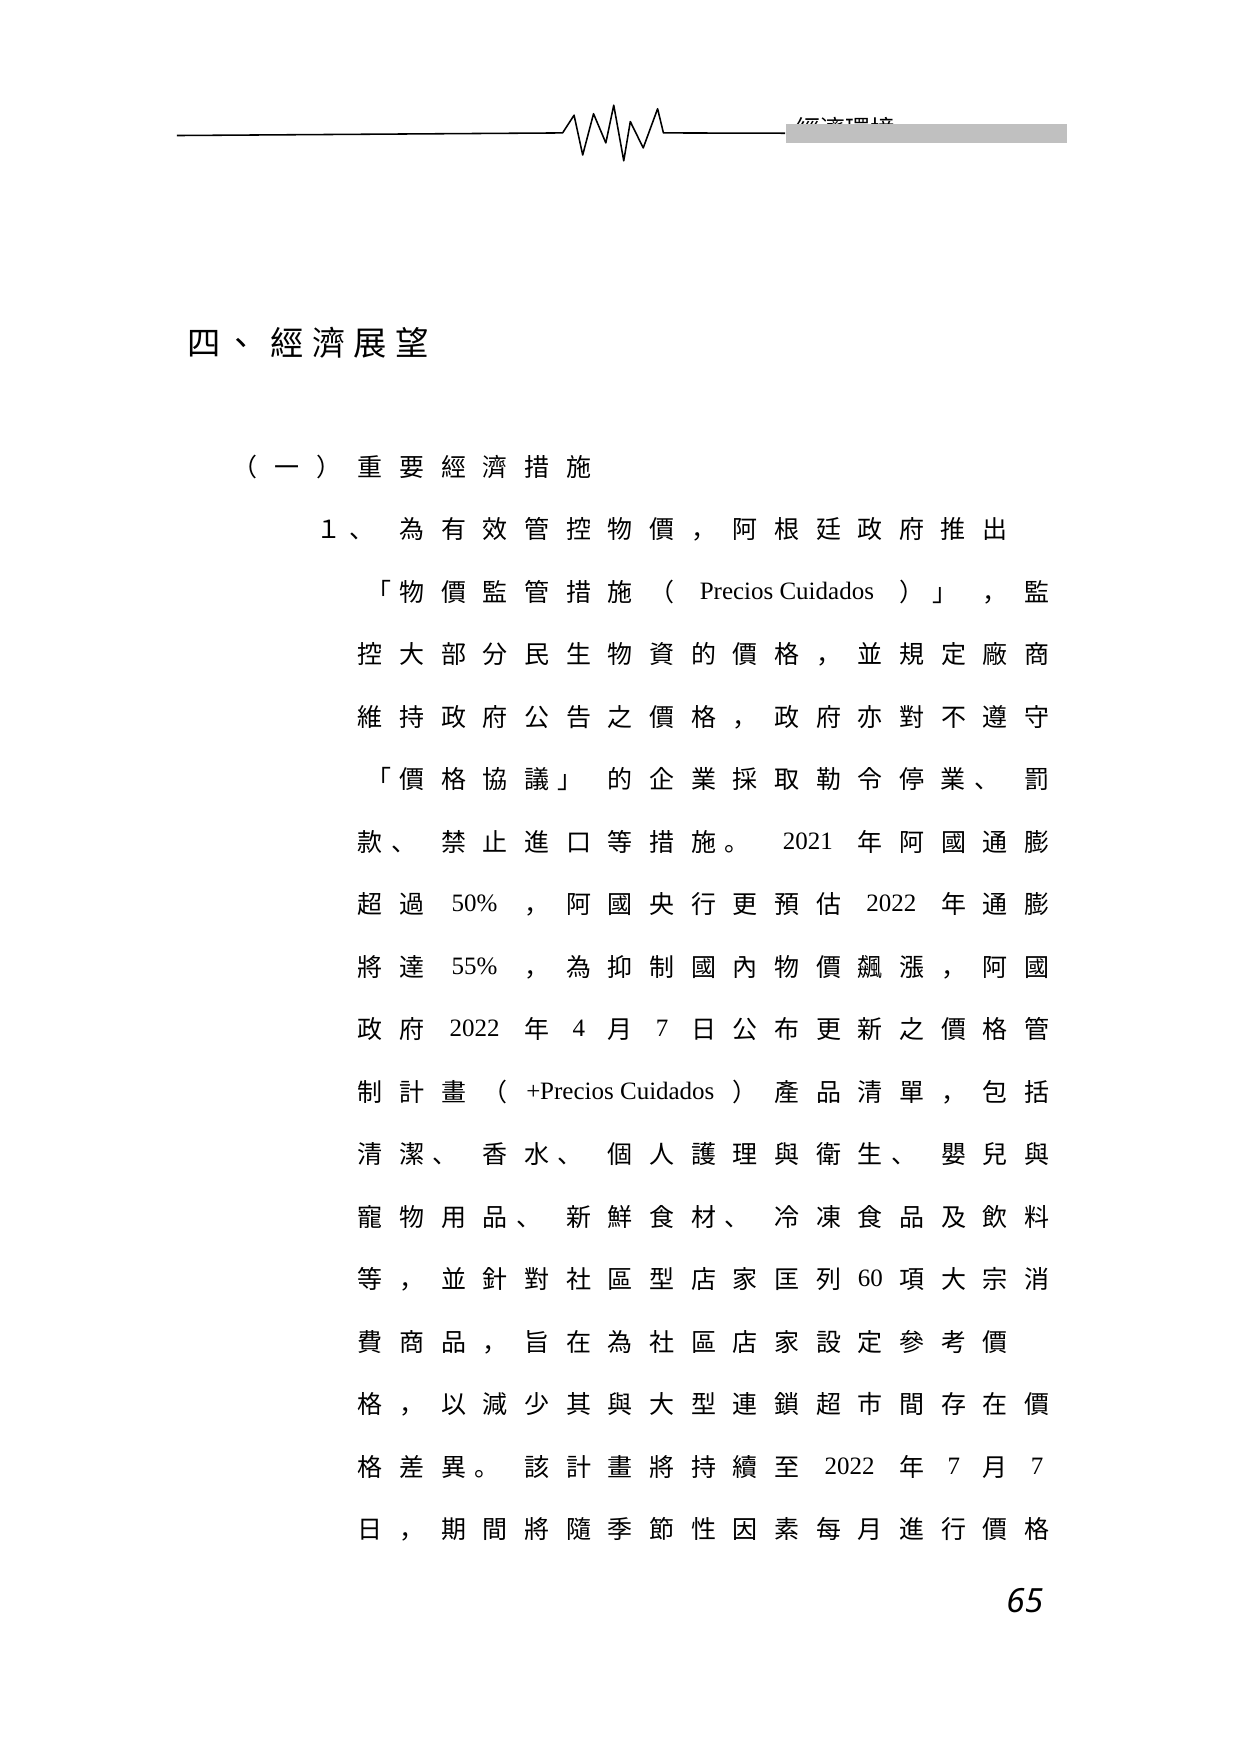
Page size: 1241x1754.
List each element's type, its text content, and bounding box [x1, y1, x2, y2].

text （一）重要經濟措施 [207, 424, 1058, 486]
text １、為有效管控物價，阿根廷政府推出「物價監管措施（Precios Cuidados）」，監控大部分民生物資的價格，並規定廠商維持政府公告之價格，政府亦對不遵守「價格協議」的企業採取勒令停業、罰款、禁止進口等措施。2021年阿國通膨超過50%，阿國央行更預估2022年通膨將達55%，為抑制國內物價飆漲，阿國政府2022年4月7日公布更新之價格管制計畫（+Precios Cuidados）產品清單，包括清潔、香水、個人護理與衛生、嬰兒與寵物用品、新鮮食材、冷凍食品及飲料等，並針對社區型店家匡列60項大宗消費商品，旨在為社區店家設定參考價格，以減少其與大型連鎖超市間存在價格差異。該計畫將持續至2022年7月7日，期間將隨季節性因素每月進行價格 [281, 486, 1058, 1549]
text 四、經濟展望 [183, 299, 1058, 361]
